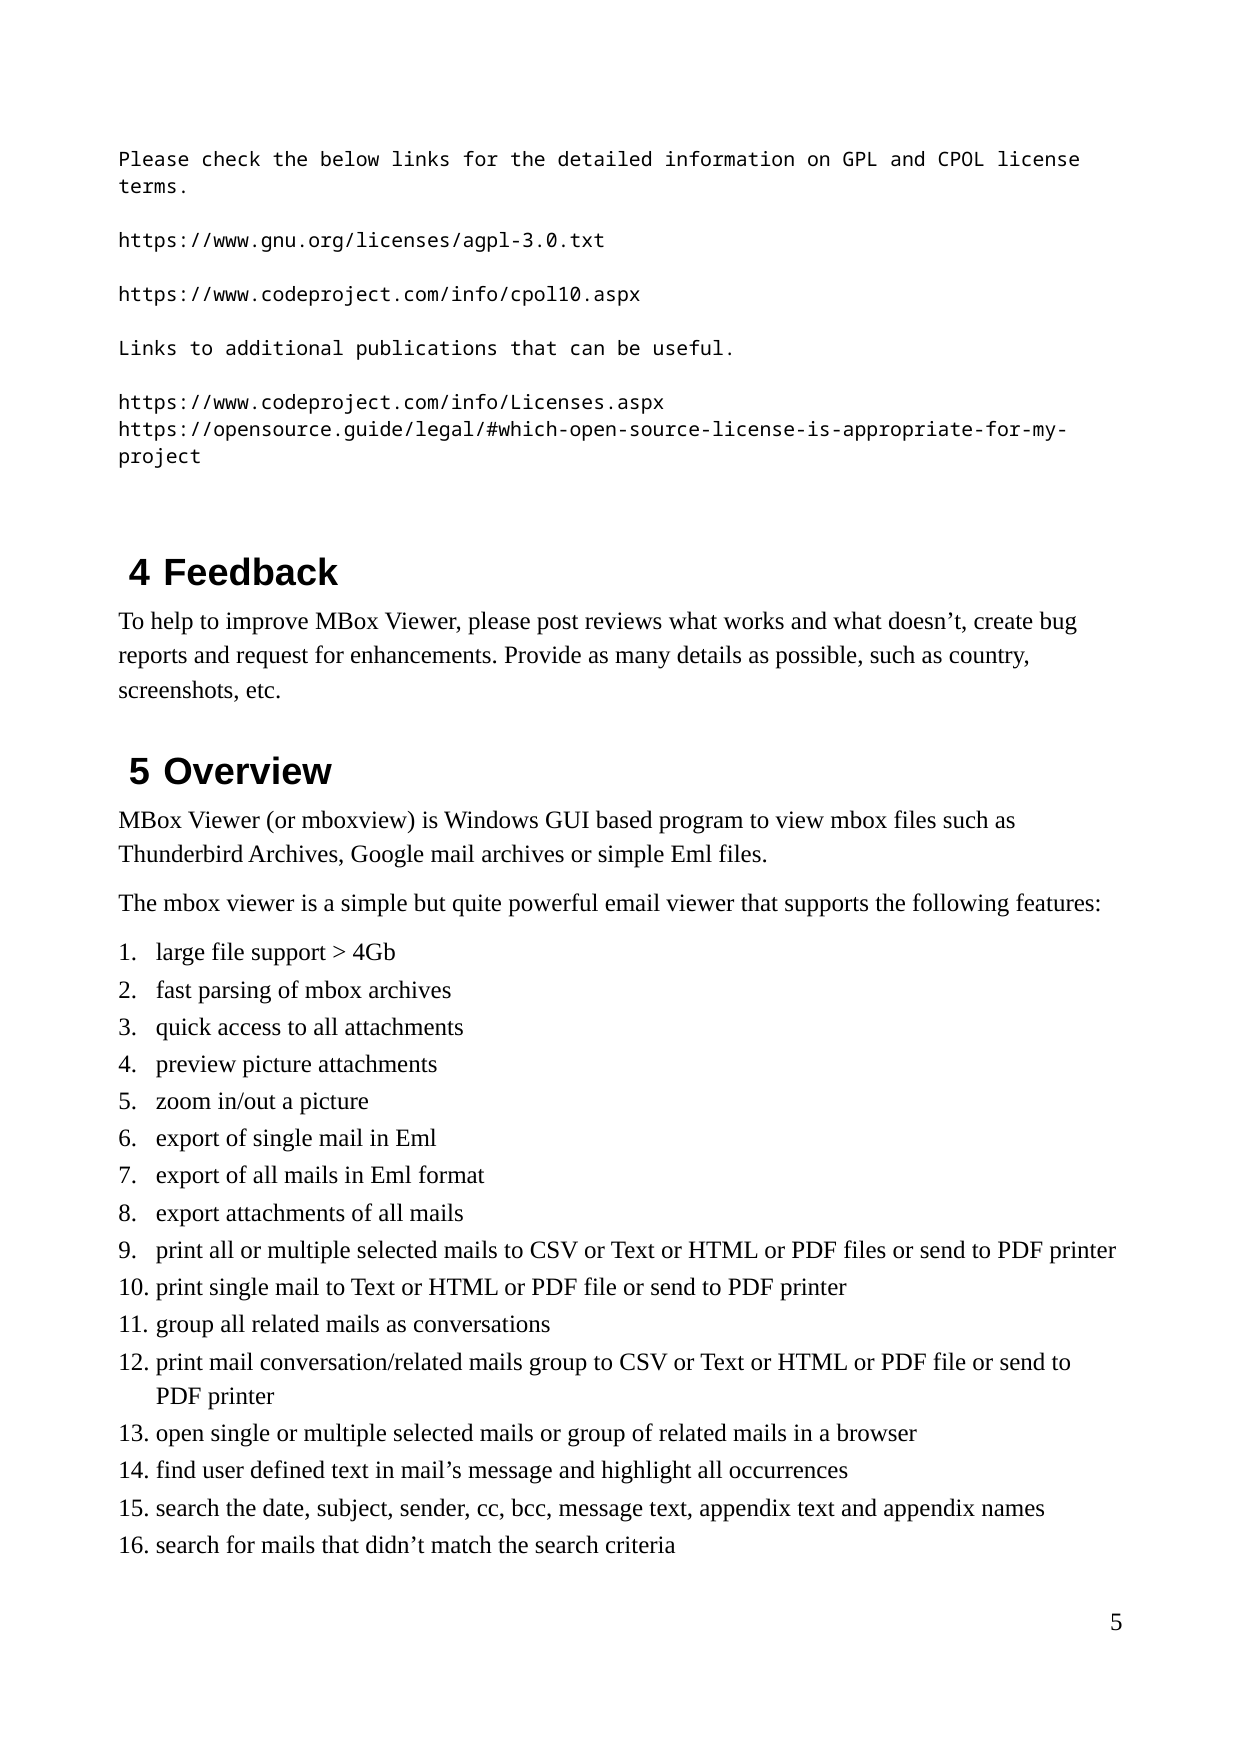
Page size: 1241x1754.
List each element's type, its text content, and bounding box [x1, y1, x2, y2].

text The mbox viewer is a simple but quite powerful email viewer that supports the following features: [118, 888, 1122, 917]
list print single mail to Text or HTML or PDF file or send to PDF printer [118, 1272, 1122, 1301]
list search for mails that didn’t match the search criteria [118, 1530, 1122, 1558]
list export of single mail in Eml [118, 1123, 1122, 1152]
text https://www.codeproject.com/info/cpol10.aspx [118, 280, 1122, 307]
text https://www.codeproject.com/info/Licenses.aspx [118, 388, 1122, 415]
list find user defined text in mail’s message and highlight all occurrences [118, 1455, 1122, 1484]
text To help to improve MBox Viewer, please post reviews what works and what doesn’t, create bug reports and request for enhancements. Provide as many details as possible, such as country, screenshots, etc. [118, 606, 1122, 703]
text https://www.gnu.org/licenses/agpl-3.0.txt [118, 226, 1122, 253]
list quick access to all attachments [118, 1012, 1122, 1041]
text MBox Viewer (or mboxview) is Windows GUI based program to view mbox files such as Thunderbird Archives, Google mail archives or simple Eml files. [118, 805, 1122, 868]
subtitle Overview [118, 749, 1122, 792]
list group all related mails as conversations [118, 1309, 1122, 1338]
list large file support > 4Gb [118, 937, 1122, 966]
text Please check the below links for the detailed information on GPL and CPOL license terms. [118, 145, 1122, 199]
list search the date, subject, sender, cc, bcc, message text, appendix text and appendix names [118, 1493, 1122, 1521]
subtitle Feedback [118, 549, 1122, 593]
list fast parsing of mbox archives [118, 975, 1122, 1003]
list preview picture attachments [118, 1049, 1122, 1078]
list print all or multiple selected mails to CSV or Text or HTML or PDF files or send to PDF printer [118, 1235, 1122, 1264]
list print mail conversation/related mails group to CSV or Text or HTML or PDF file or send to PDF printer [118, 1347, 1122, 1410]
text https://opensource.guide/legal/#which-open-source-license-is-appropriate-for-my-project [118, 415, 1122, 469]
list zoom in/out a picture [118, 1086, 1122, 1115]
text Links to additional publications that can be useful. [118, 334, 1122, 361]
list export of all mails in Eml format [118, 1161, 1122, 1189]
list open single or multiple selected mails or group of related mails in a browser [118, 1418, 1122, 1447]
list export attachments of all mails [118, 1198, 1122, 1227]
